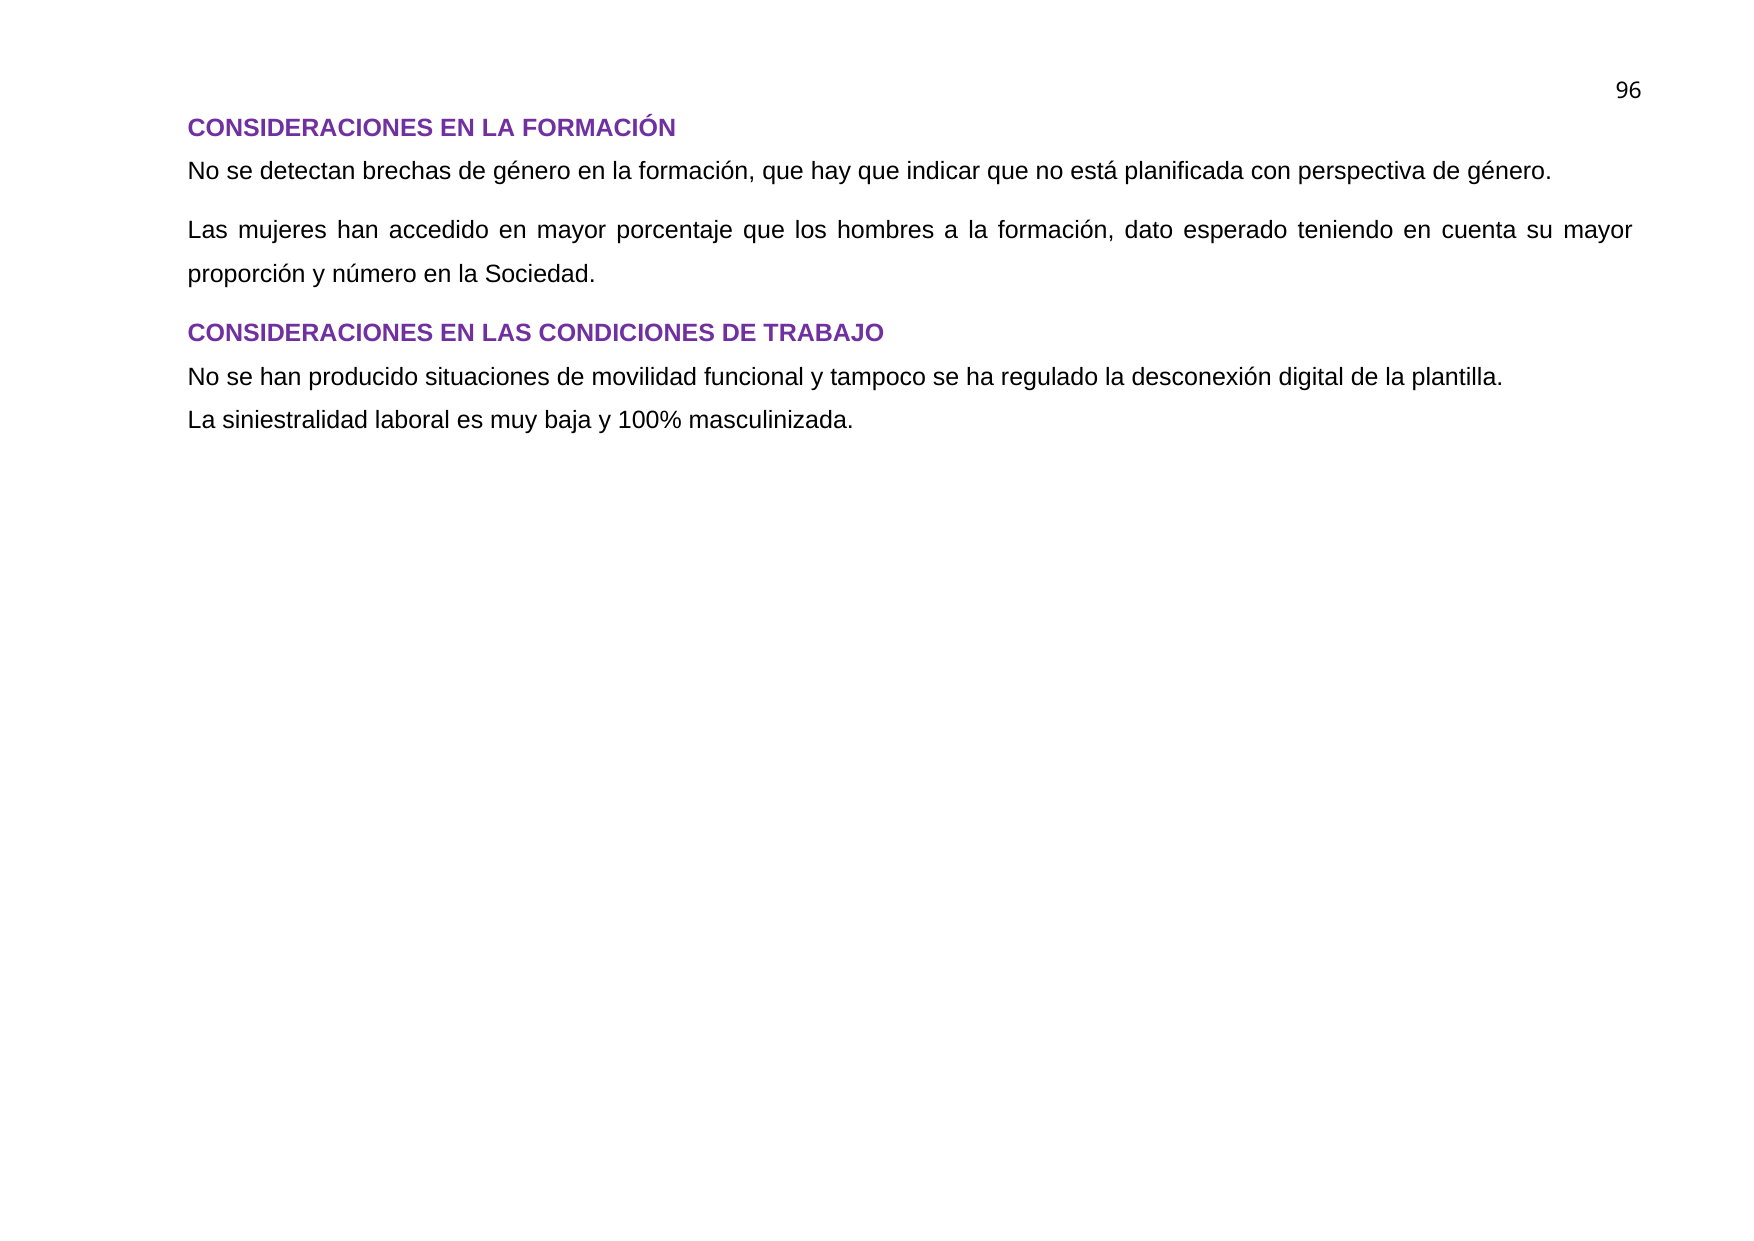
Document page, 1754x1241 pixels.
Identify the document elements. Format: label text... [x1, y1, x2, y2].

text CONSIDERACIONES EN LAS CONDICIONES DE TRABAJO [187, 318, 1641, 347]
text No se detectan brechas de género en la formación, que hay que indicar que no está planificada con perspectiva de género. [187, 156, 1636, 184]
text Las mujeres han accedido en mayor porcentaje que los hombres a la formación, dato esperado teniendo en cuenta su mayor proporción y número en la Sociedad. [187, 215, 1636, 287]
text No se han producido situaciones de movilidad funcional y tampoco se ha regulado la desconexión digital de la plantilla. [187, 361, 1641, 390]
text CONSIDERACIONES EN LA FORMACIÓN [187, 112, 1641, 141]
text La siniestralidad laboral es muy baja y 100% masculinizada. [187, 404, 1641, 433]
